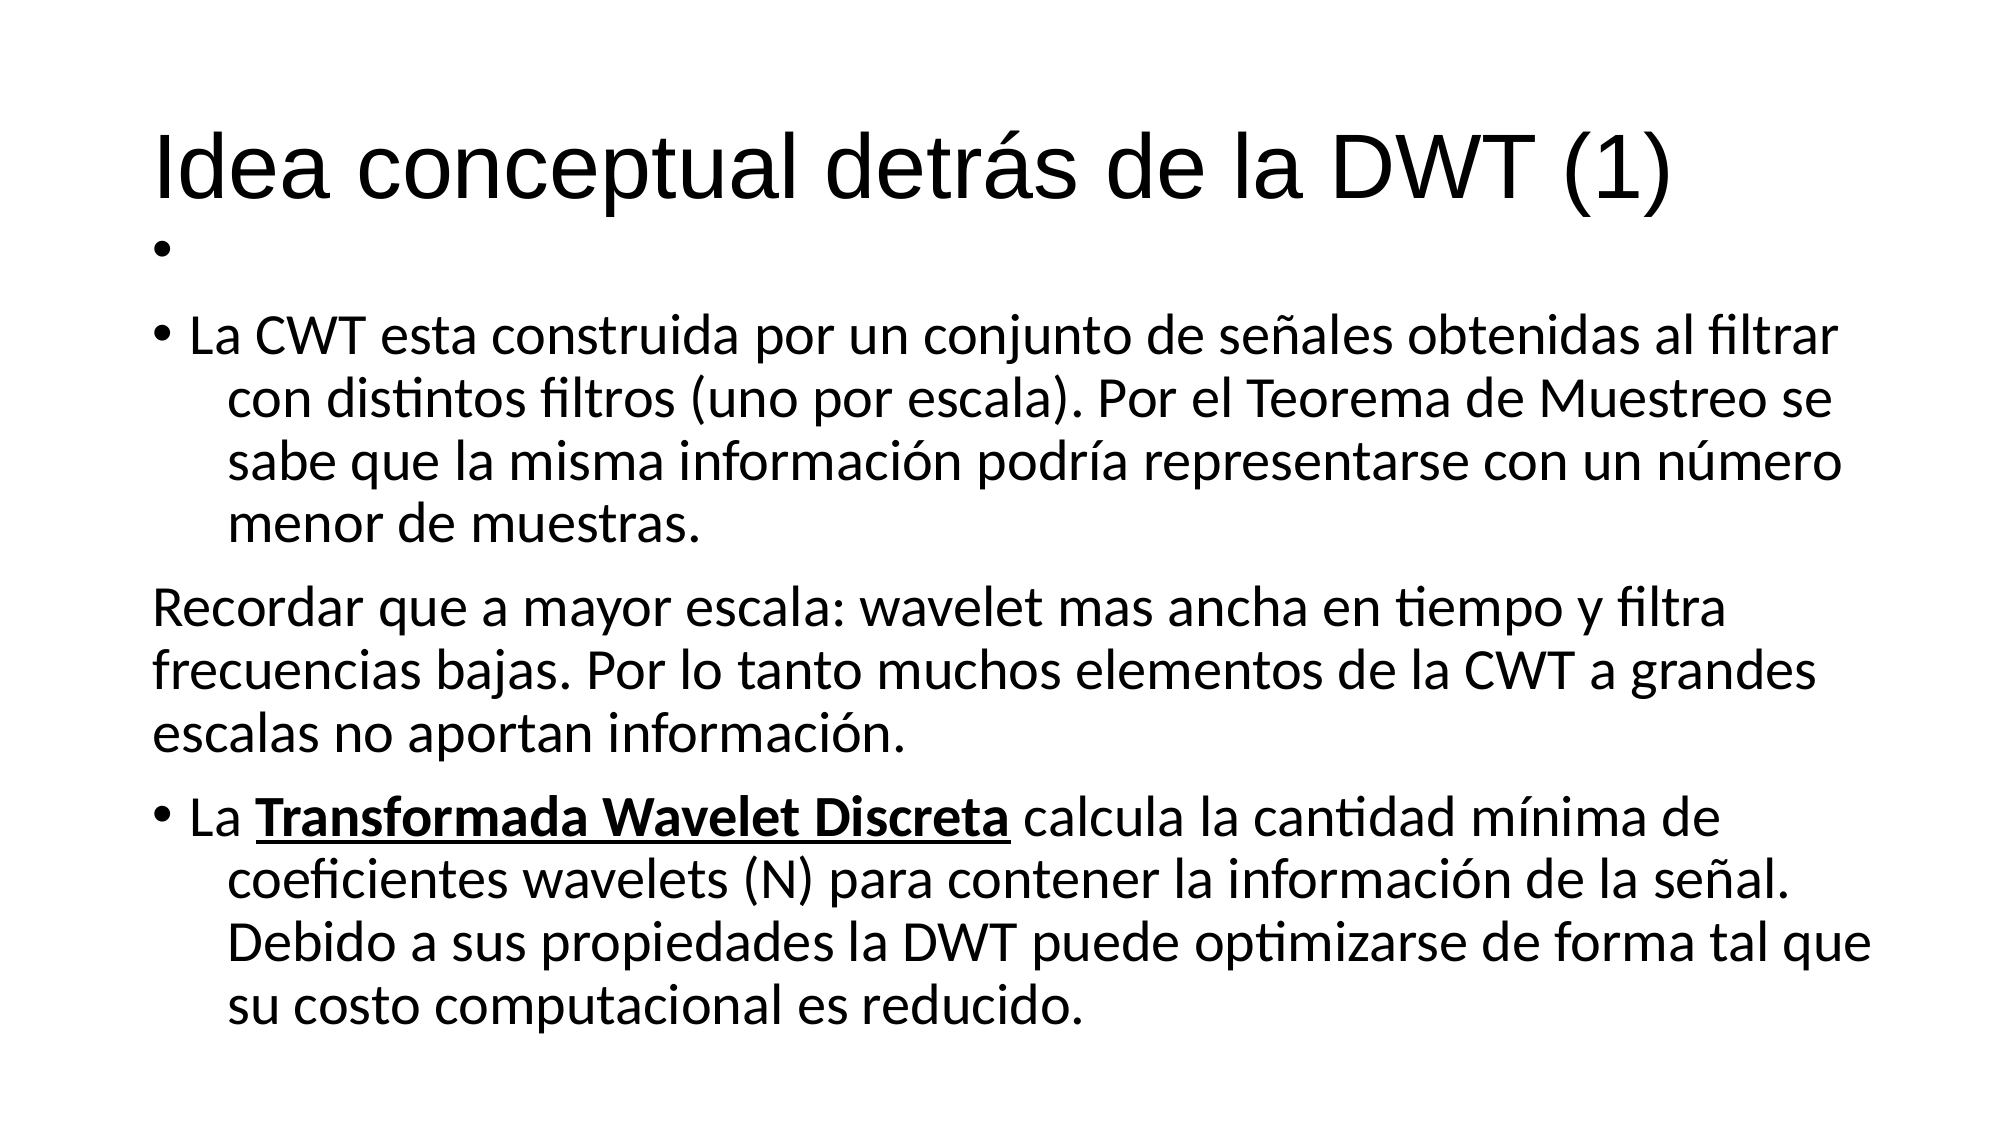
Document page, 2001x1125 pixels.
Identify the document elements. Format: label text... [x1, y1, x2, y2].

title Idea conceptual detrás de la DWT (1) [137, 59, 1863, 205]
list La CWT esta construida por un conjunto de señales obtenidas al filtrar con distintos filtros (uno por escala). Por el Teorema de Muestreo se sabe que la misma información podría representarse con un número menor de muestras. Recordar que a mayor escala: wavelet mas ancha en tiempo y filtra frecuencias bajas. Por lo tanto muchos elementos de la CWT a grandes escalas no aportan información. La Transformada Wavelet Discreta calcula la cantidad mínima de coeficientes wavelets (N) para contener la información de la señal. Debido a sus propiedades la DWT puede optimizarse de forma tal que su costo computacional es reducido. [137, 205, 1933, 1066]
